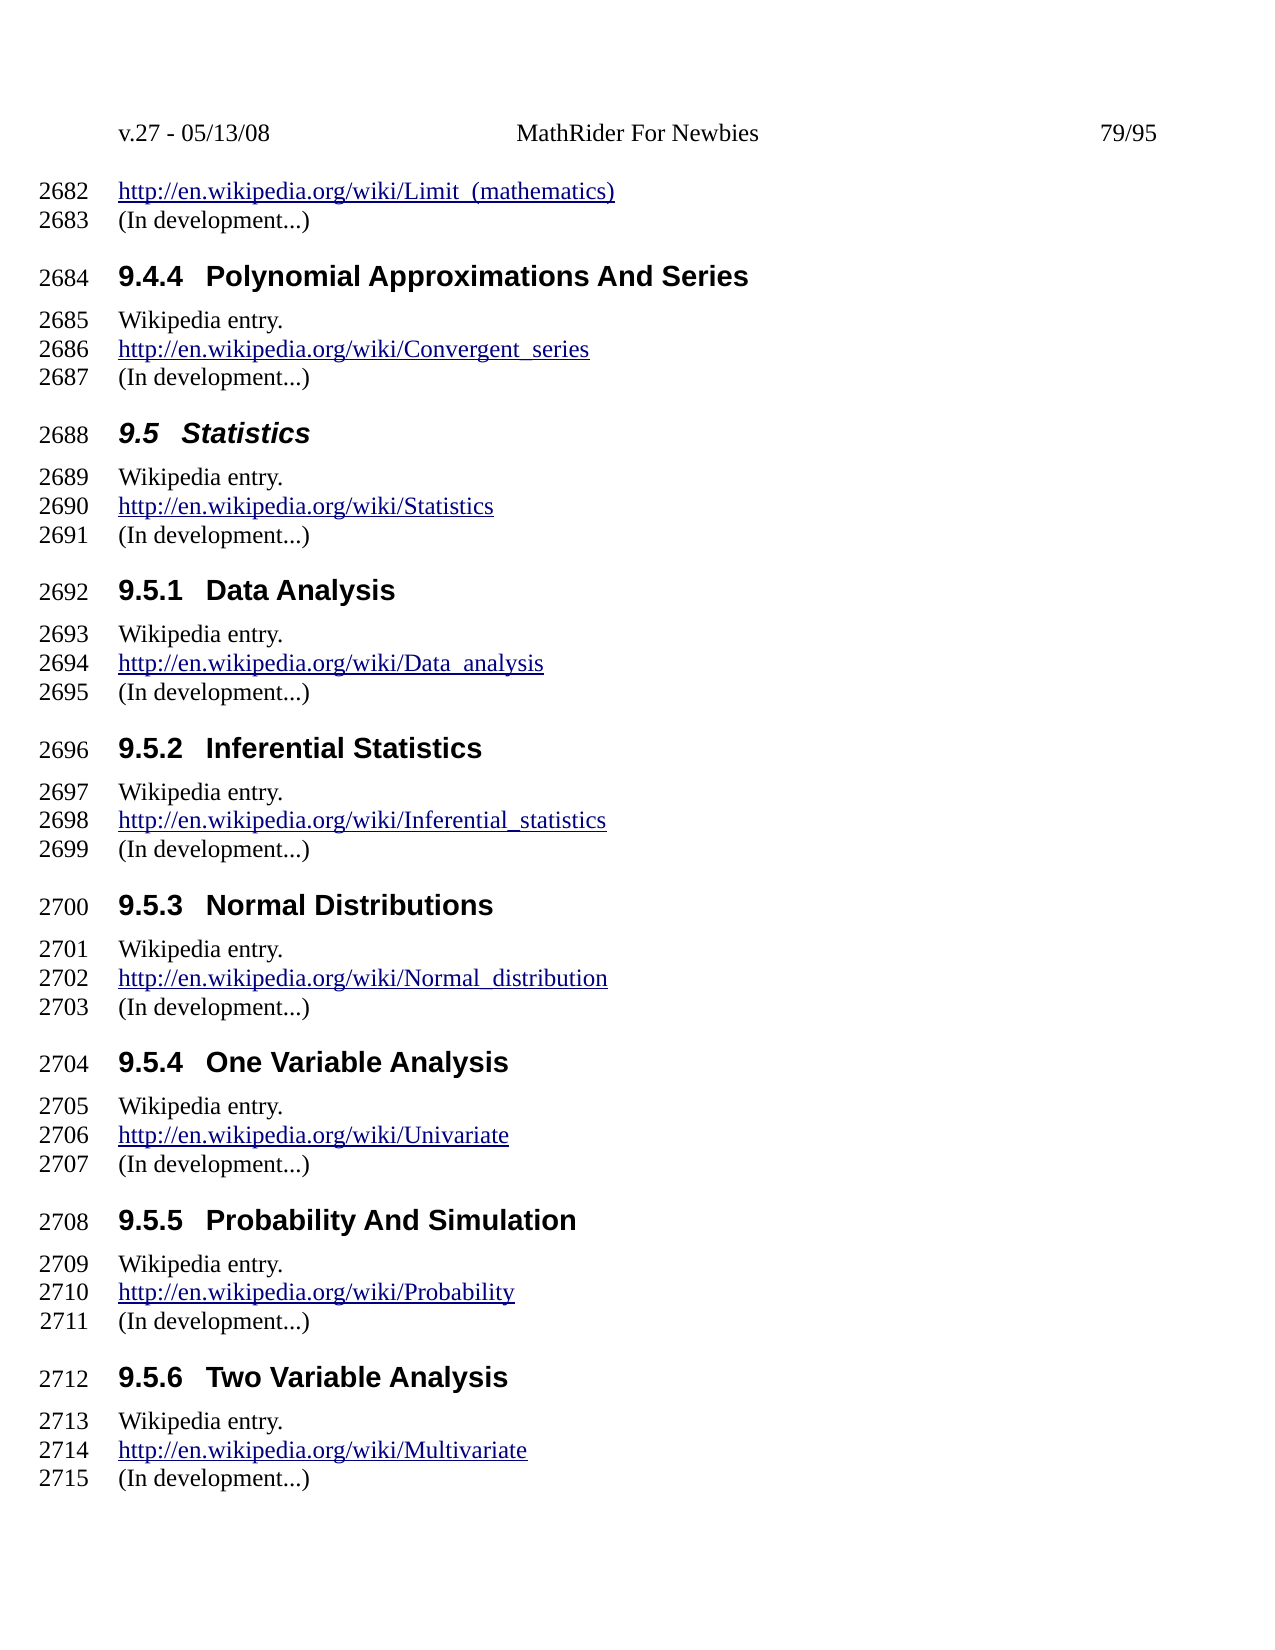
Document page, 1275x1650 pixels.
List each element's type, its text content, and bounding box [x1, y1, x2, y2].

text Wikipedia entry. [118, 1406, 1157, 1435]
text http://en.wikipedia.org/wiki/Univariate [118, 1120, 1157, 1149]
subtitle Data Analysis [118, 573, 1157, 607]
text (In development...) [118, 1306, 1157, 1335]
text Wikipedia entry. [118, 1091, 1157, 1120]
text http://en.wikipedia.org/wiki/Normal_distribution [118, 963, 1157, 992]
text Wikipedia entry. [118, 1249, 1157, 1277]
text Wikipedia entry. [118, 305, 1157, 334]
text (In development...) [118, 1463, 1157, 1492]
text http://en.wikipedia.org/wiki/Convergent_series [118, 334, 1157, 362]
subtitle Normal Distributions [118, 888, 1157, 922]
text http://en.wikipedia.org/wiki/Inferential_statistics [118, 806, 1157, 834]
subtitle Statistics [118, 416, 1157, 450]
text Wikipedia entry. [118, 619, 1157, 648]
text http://en.wikipedia.org/wiki/Limit_(mathematics) [118, 176, 1157, 205]
subtitle Probability And Simulation [118, 1203, 1157, 1236]
text http://en.wikipedia.org/wiki/Probability [118, 1277, 1157, 1306]
text (In development...) [118, 1149, 1157, 1178]
text (In development...) [118, 834, 1157, 863]
text (In development...) [118, 362, 1157, 391]
text http://en.wikipedia.org/wiki/Data_analysis [118, 648, 1157, 677]
text (In development...) [118, 520, 1157, 548]
subtitle Two Variable Analysis [118, 1360, 1157, 1393]
text http://en.wikipedia.org/wiki/Statistics [118, 491, 1157, 520]
subtitle Polynomial Approximations And Series [118, 259, 1157, 292]
text Wikipedia entry. [118, 934, 1157, 963]
text Wikipedia entry. [118, 777, 1157, 806]
subtitle One Variable Analysis [118, 1045, 1157, 1079]
text Wikipedia entry. [118, 462, 1157, 491]
text (In development...) [118, 992, 1157, 1020]
subtitle Inferential Statistics [118, 731, 1157, 764]
text (In development...) [118, 677, 1157, 706]
text (In development...) [118, 205, 1157, 234]
text http://en.wikipedia.org/wiki/Multivariate [118, 1435, 1157, 1463]
